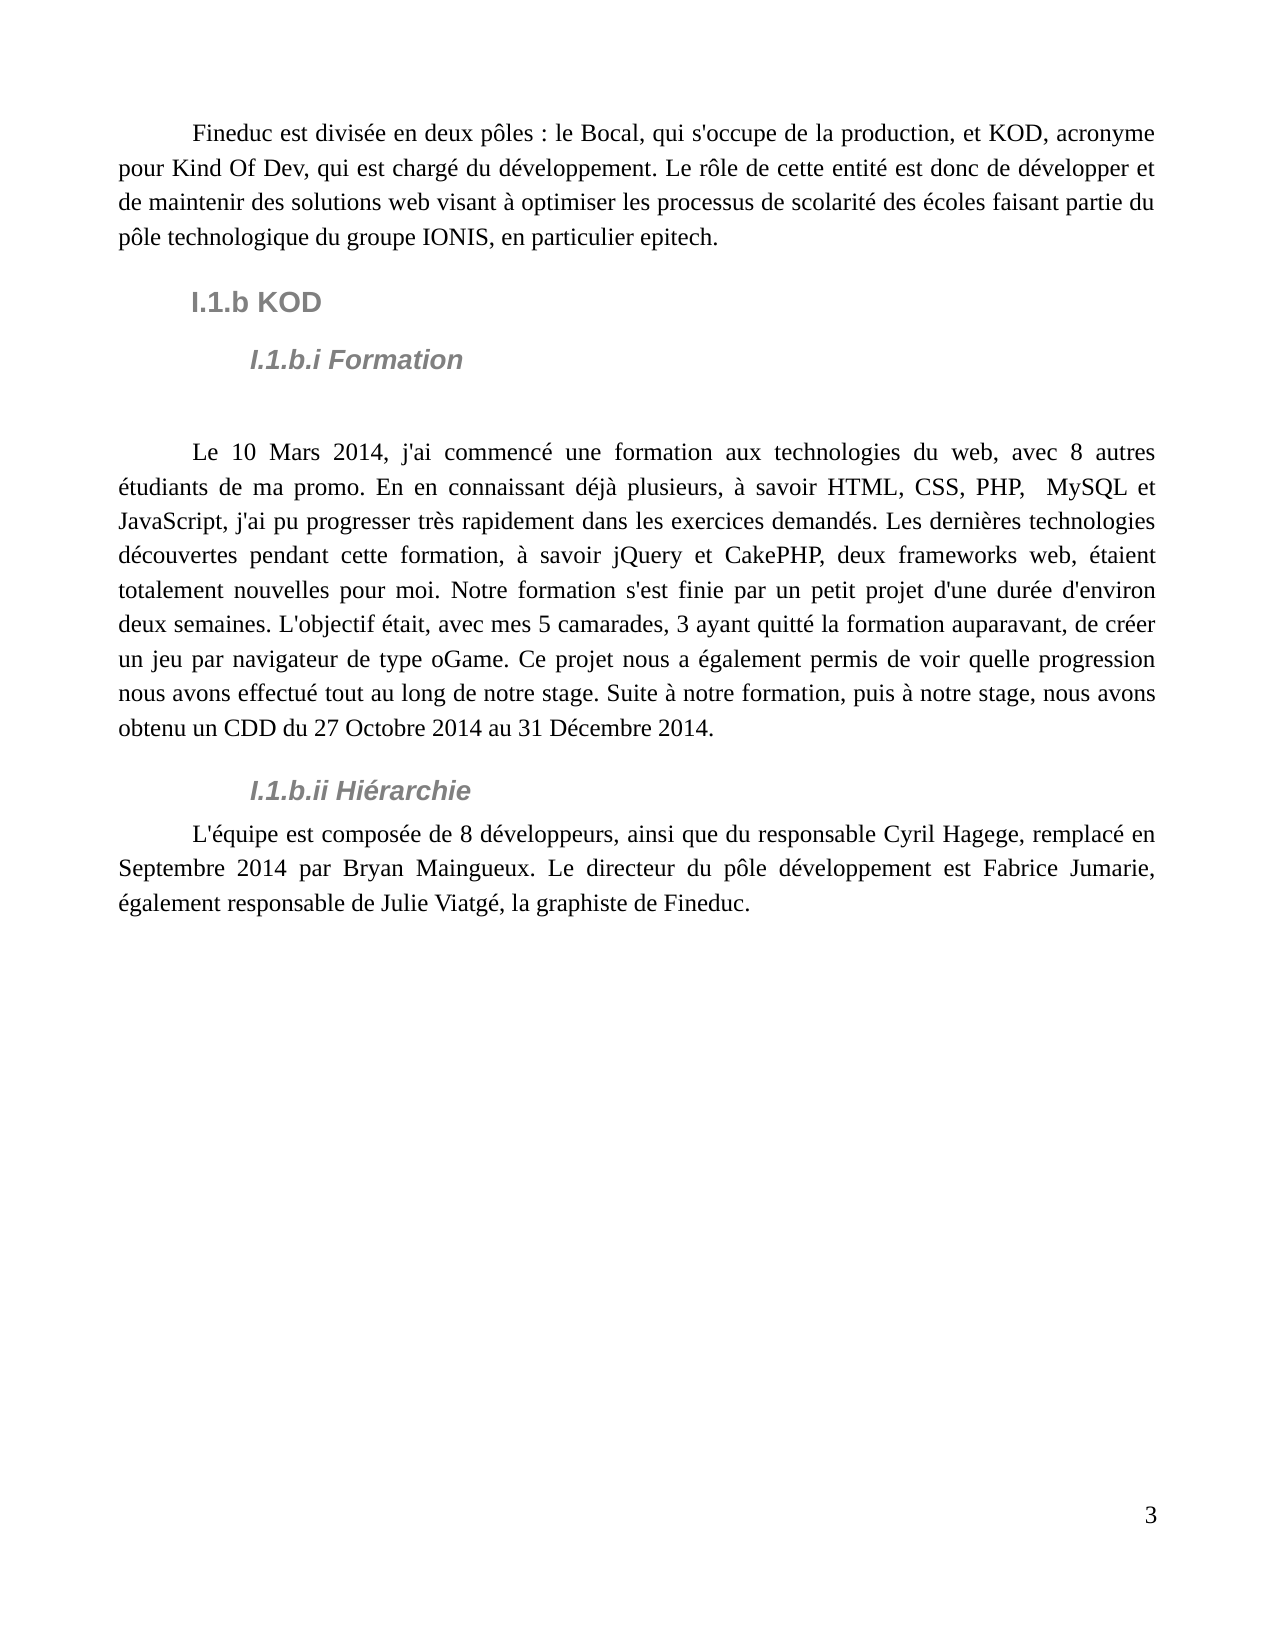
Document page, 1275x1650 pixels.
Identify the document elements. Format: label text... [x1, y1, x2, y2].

text Fineduc est divisée en deux pôles : le Bocal, qui s'occupe de la production, et KOD, acronyme pour Kind Of Dev, qui est chargé du développement. Le rôle de cette entité est donc de développer et de maintenir des solutions web visant à optimiser les processus de scolarité des écoles faisant partie du pôle technologique du groupe IONIS, en particulier epitech. [118, 118, 1157, 250]
text Le 10 Mars 2014, j'ai commencé une formation aux technologies du web, avec 8 autres étudiants de ma promo. En en connaissant déjà plusieurs, à savoir HTML, CSS, PHP, MySQL et JavaScript, j'ai pu progresser très rapidement dans les exercices demandés. Les dernières technologies découvertes pendant cette formation, à savoir jQuery et CakePHP, deux frameworks web, étaient totalement nouvelles pour moi. Notre formation s'est finie par un petit projet d'une durée d'environ deux semaines. L'objectif était, avec mes 5 camarades, 3 ayant quitté la formation auparavant, de créer un jeu par navigateur de type oGame. Ce projet nous a également permis de voir quelle progression nous avons effectué tout au long de notre stage. Suite à notre formation, puis à notre stage, nous avons obtenu un CDD du 27 Octobre 2014 au 31 Décembre 2014. [118, 437, 1157, 742]
subtitle I.1.b.i Formation [250, 344, 1157, 376]
subtitle I.1.b.ii Hiérarchie [250, 774, 1157, 806]
subtitle I.1.b KOD [191, 285, 1157, 319]
text L'équipe est composée de 8 développeurs, ainsi que du responsable Cyril Hagege, remplacé en Septembre 2014 par Bryan Maingueux. Le directeur du pôle développement est Fabrice Jumarie, également responsable de Julie Viatgé, la graphiste de Fineduc. [118, 819, 1157, 917]
